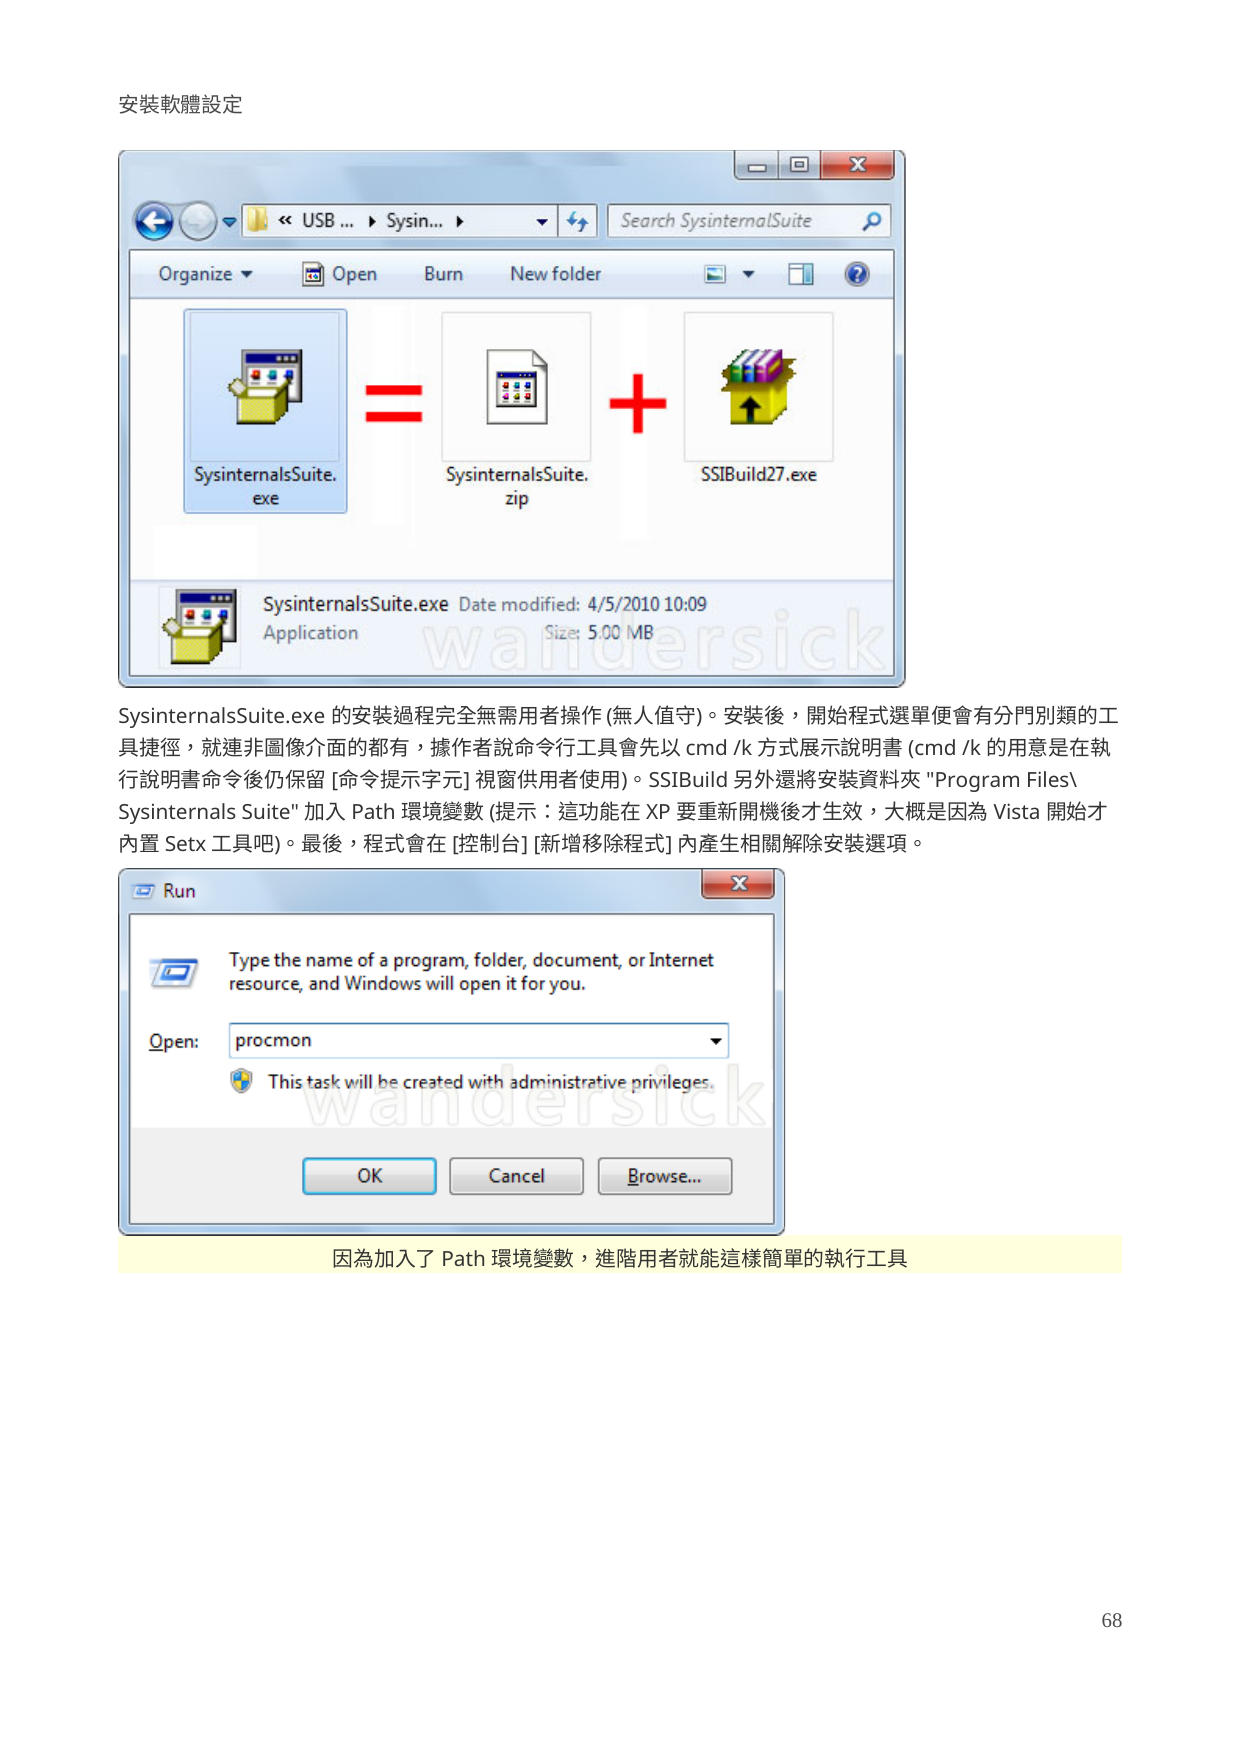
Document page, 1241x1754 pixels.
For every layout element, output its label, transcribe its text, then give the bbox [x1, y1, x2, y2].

text SysinternalsSuite.exe 的安裝過程完全無需用者操作 (無人值守)。安裝後，開始程式選單便會有分門別類的工具捷徑，就連非圖像介面的都有，據作者說命令行工具會先以 cmd /k 方式展示說明書 (cmd /k 的用意是在執行說明書命令後仍保留 [命令提示字元] 視窗供用者使用)。SSIBuild 另外還將安裝資料夾 "Program Files\Sysinternals Suite" 加入 Path 環境變數 (提示：這功能在 XP 要重新開機後才生效，大概是因為 Vista 開始才內置 Setx 工具吧)。最後，程式會在 [控制台] [新增移除程式] 內產生相關解除安裝選項。 [118, 698, 1122, 858]
text 因為加入了 Path 環境變數，進階用者就能這樣簡單的執行工具 [118, 1235, 1122, 1273]
